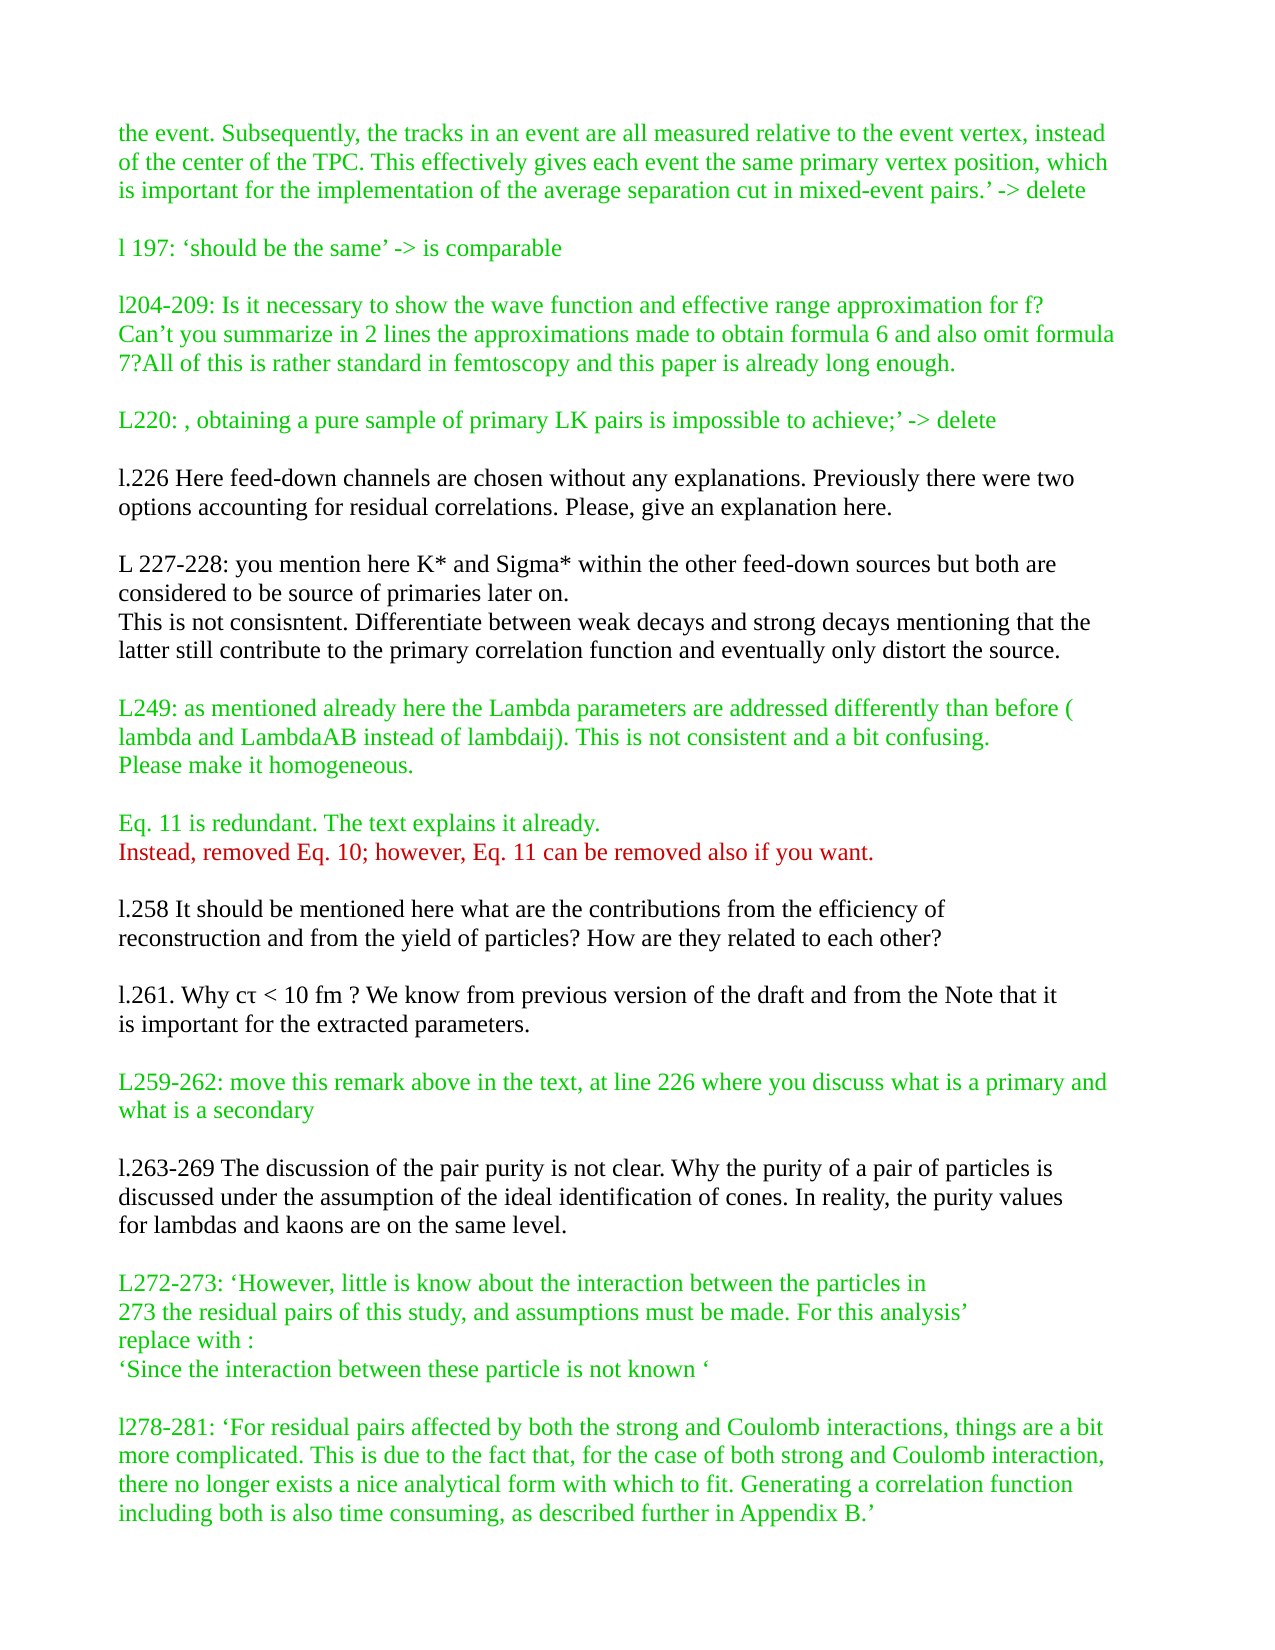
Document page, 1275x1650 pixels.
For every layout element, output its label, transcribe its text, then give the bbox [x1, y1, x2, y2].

text replace with : [118, 1326, 1157, 1354]
text 273 the residual pairs of this study, and assumptions must be made. For this analysis’ [118, 1297, 1157, 1326]
text Please make it homogeneous. [118, 751, 1157, 779]
text This is not consisntent. Differentiate between weak decays and strong decays mentioning that the [118, 607, 1157, 636]
text is important for the implementation of the average separation cut in mixed-event pairs.’ -> delete [118, 176, 1157, 204]
text what is a secondary [118, 1096, 1157, 1124]
text latter still contribute to the primary correlation function and eventually only distort the source. [118, 636, 1157, 664]
text considered to be source of primaries later on. [118, 578, 1157, 607]
text of the center of the TPC. This effectively gives each event the same primary vertex position, which [118, 147, 1157, 176]
text ‘Since the interaction between these particle is not known ‘ [118, 1354, 1157, 1383]
text Can’t you summarize in 2 lines the approximations made to obtain formula 6 and also omit formula [118, 319, 1157, 348]
text is important for the extracted parameters. [118, 1009, 1157, 1038]
text L 227-228: you mention here K* and Sigma* within the other feed-down sources but both are [118, 549, 1157, 578]
text L272-273: ‘However, little is know about the interaction between the particles in [118, 1268, 1157, 1297]
text l204-209: Is it necessary to show the wave function and effective range approximation for f? [118, 291, 1157, 319]
text for lambdas and kaons are on the same level. [118, 1211, 1157, 1239]
text including both is also time consuming, as described further in Appendix B.’ [118, 1498, 1157, 1527]
text L220: , obtaining a pure sample of primary LK pairs is impossible to achieve;’ -> delete [118, 406, 1157, 434]
text 7?All of this is rather standard in femtoscopy and this paper is already long enough. [118, 348, 1157, 377]
text L249: as mentioned already here the Lambda parameters are addressed differently than before ( [118, 693, 1157, 722]
text l.258 It should be mentioned here what are the contributions from the efficiency of [118, 894, 1157, 923]
text l.226 Here feed-down channels are chosen without any explanations. Previously there were two [118, 463, 1157, 492]
text reconstruction and from the yield of particles? How are they related to each other? [118, 923, 1157, 952]
text discussed under the assumption of the ideal identification of cones. In reality, the purity values [118, 1182, 1157, 1211]
text L259-262: move this remark above in the text, at line 226 where you discuss what is a primary and [118, 1067, 1157, 1096]
text more complicated. This is due to the fact that, for the case of both strong and Coulomb interaction, [118, 1441, 1157, 1469]
text l 197: ‘should be the same’ -> is comparable [118, 233, 1157, 262]
text lambda and LambdaAB instead of lambdaij). This is not consistent and a bit confusing. [118, 722, 1157, 751]
text l278-281: ‘For residual pairs affected by both the strong and Coulomb interactions, things are a bit [118, 1412, 1157, 1441]
text Eq. 11 is redundant. The text explains it already. [118, 808, 1157, 837]
text options accounting for residual correlations. Please, give an explanation here. [118, 492, 1157, 521]
text the event. Subsequently, the tracks in an event are all measured relative to the event vertex, instead [118, 118, 1157, 147]
text there no longer exists a nice analytical form with which to fit. Generating a correlation function [118, 1469, 1157, 1498]
text Instead, removed Eq. 10; however, Eq. 11 can be removed also if you want. [118, 837, 1157, 866]
text l.263-269 The discussion of the pair purity is not clear. Why the purity of a pair of particles is [118, 1153, 1157, 1182]
text l.261. Why cτ < 10 fm ? We know from previous version of the draft and from the Note that it [118, 981, 1157, 1009]
